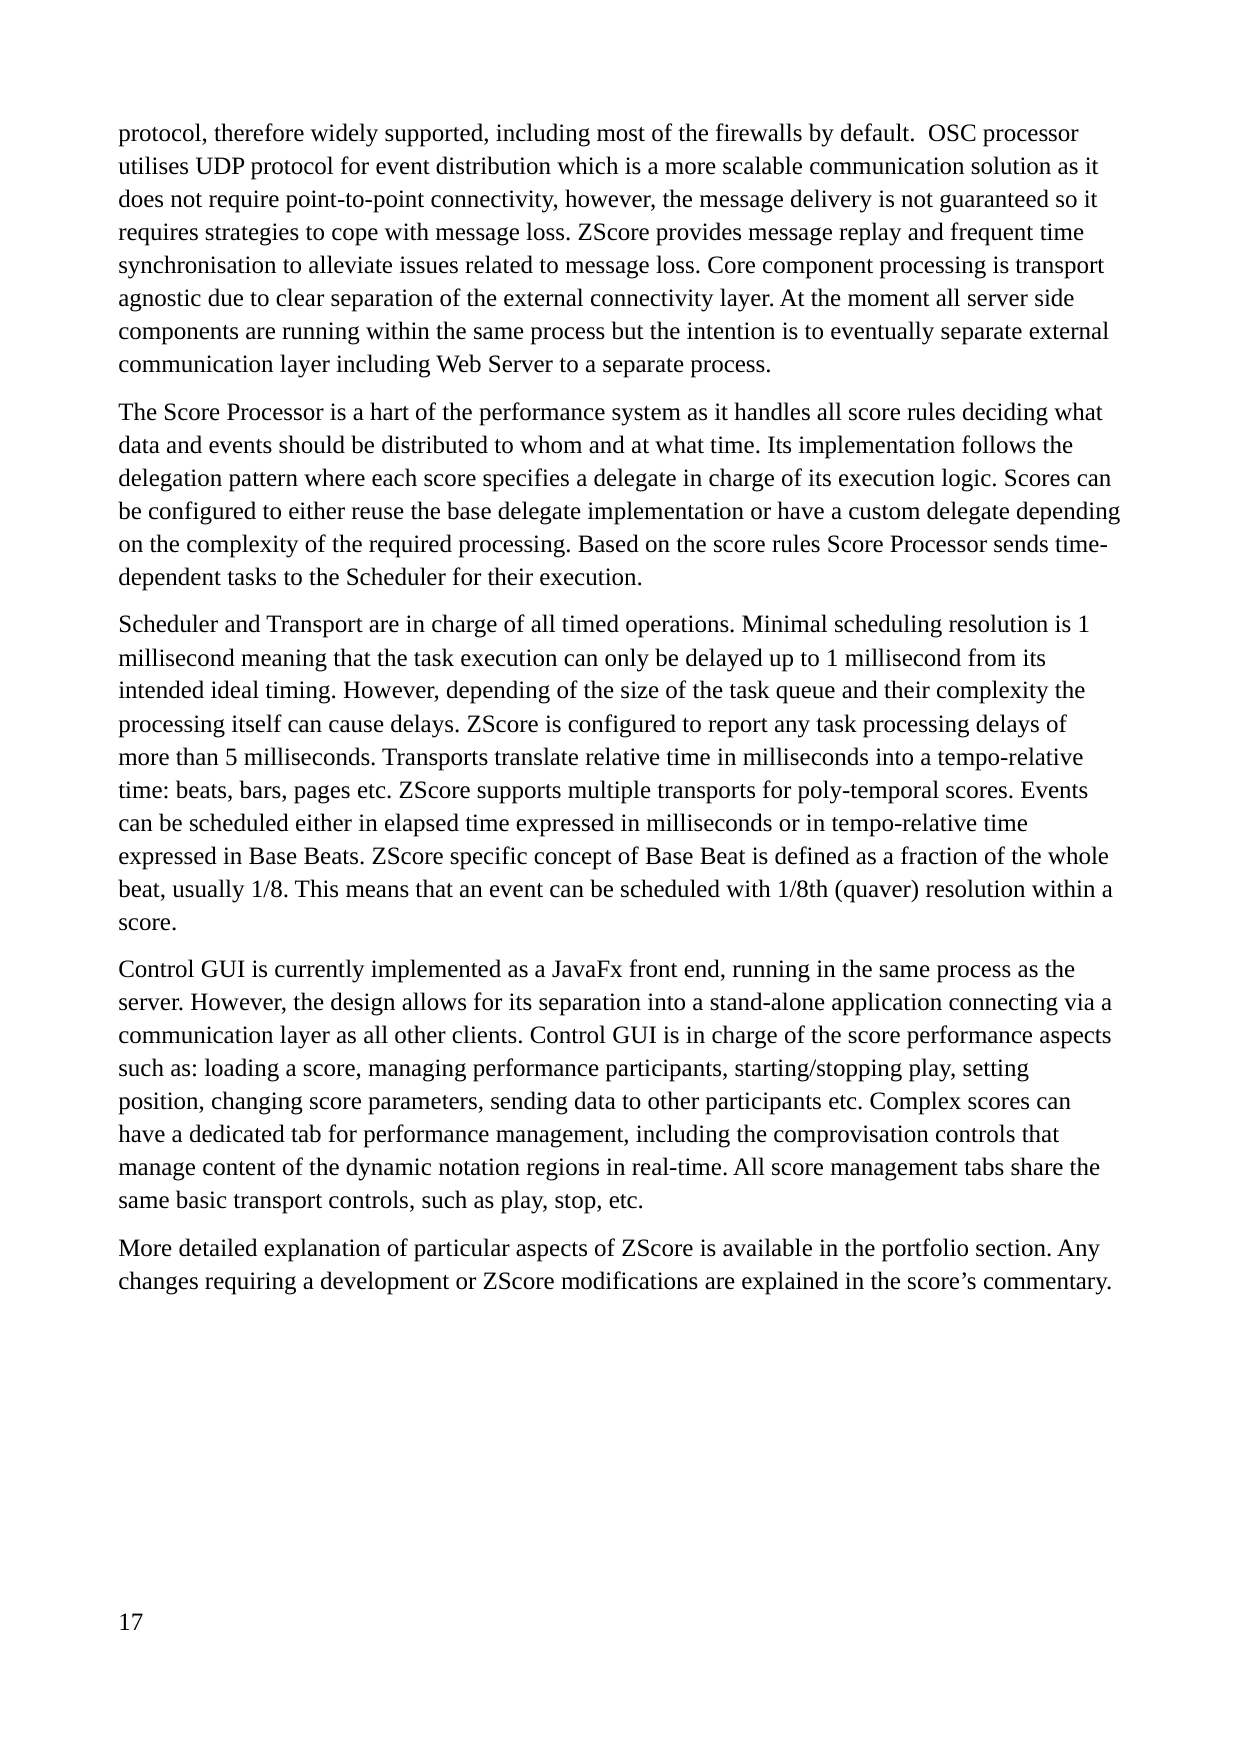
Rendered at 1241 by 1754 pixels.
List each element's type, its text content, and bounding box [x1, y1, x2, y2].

text The Score Processor is a hart of the performance system as it handles all score rules deciding what data and events should be distributed to whom and at what time. Its implementation follows the delegation pattern where each score specifies a delegate in charge of its execution logic. Scores can be configured to either reuse the base delegate implementation or have a custom delegate depending on the complexity of the required processing. Based on the score rules Score Processor sends time-dependent tasks to the Scheduler for their execution. [118, 397, 1122, 591]
text More detailed explanation of particular aspects of ZScore is available in the portfolio section. Any changes requiring a development or ZScore modifications are explained in the score’s commentary. [118, 1233, 1122, 1295]
text protocol, therefore widely supported, including most of the firewalls by default. OSC processor utilises UDP protocol for event distribution which is a more scalable communication solution as it does not require point-to-point connectivity, however, the message delivery is not guaranteed so it requires strategies to cope with message loss. ZScore provides message replay and frequent time synchronisation to alleviate issues related to message loss. Core component processing is transport agnostic due to clear separation of the external connectivity layer. At the moment all server side components are running within the same process but the intention is to eventually separate external communication layer including Web Server to a separate process. [118, 118, 1122, 378]
text Scheduler and Transport are in charge of all timed operations. Minimal scheduling resolution is 1 millisecond meaning that the task execution can only be delayed up to 1 millisecond from its intended ideal timing. However, depending of the size of the task queue and their complexity the processing itself can cause delays. ZScore is configured to report any task processing delays of more than 5 milliseconds. Transports translate relative time in milliseconds into a tempo-relative time: beats, bars, pages etc. ZScore supports multiple transports for poly-temporal scores. Events can be scheduled either in elapsed time expressed in milliseconds or in tempo-relative time expressed in Base Beats. ZScore specific concept of Base Beat is defined as a fraction of the whole beat, usually 1/8. This means that an event can be scheduled with 1/8th (quaver) resolution within a score. [118, 609, 1122, 936]
text Control GUI is currently implemented as a JavaFx front end, running in the same process as the server. However, the design allows for its separation into a stand-alone application connecting via a communication layer as all other clients. Control GUI is in charge of the score performance aspects such as: loading a score, managing performance participants, starting/stopping play, setting position, changing score parameters, sending data to other participants etc. Complex scores can have a dedicated tab for performance management, including the comprovisation controls that manage content of the dynamic notation regions in real-time. All score management tabs share the same basic transport controls, such as play, stop, etc. [118, 954, 1122, 1214]
